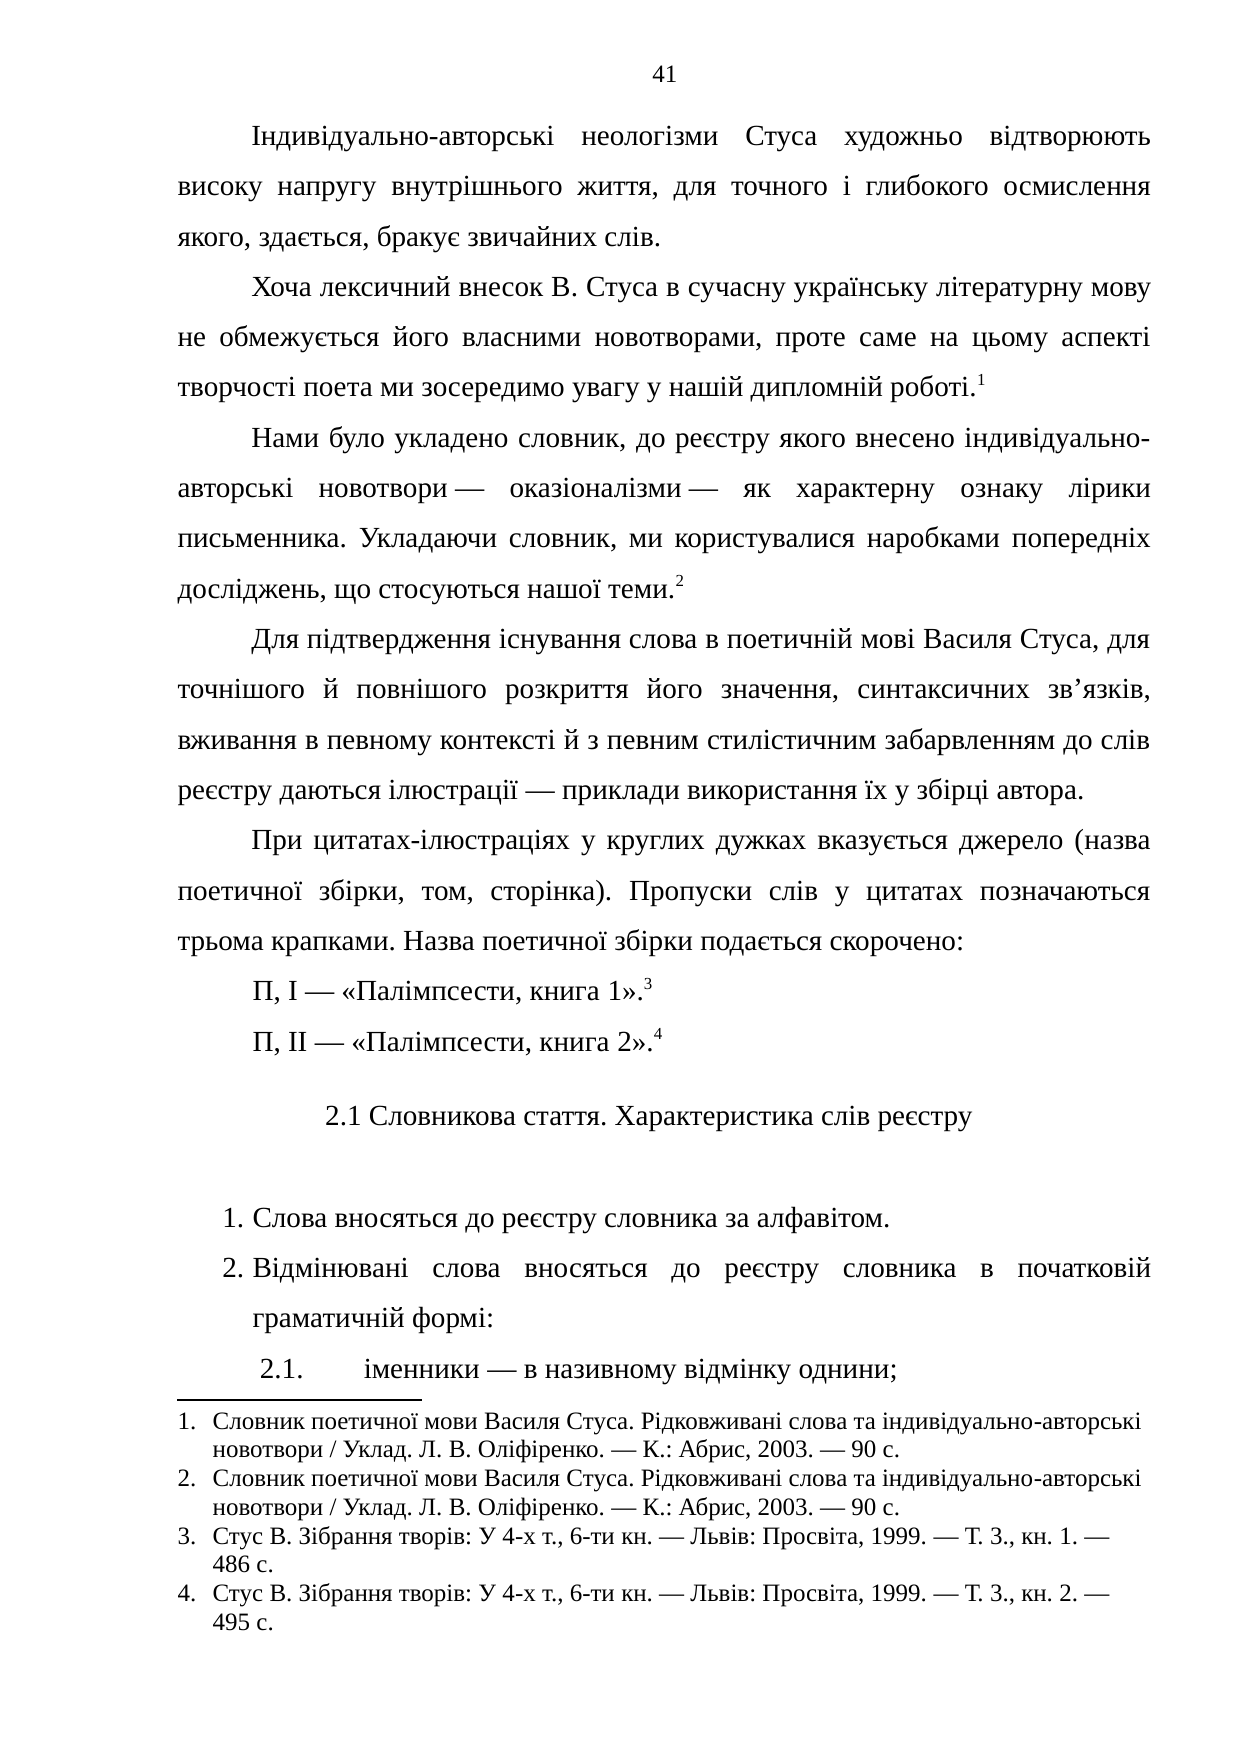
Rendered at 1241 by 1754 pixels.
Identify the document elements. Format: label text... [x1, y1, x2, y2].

text Нами було укладено словник, до реєстру якого внесено індивідуально-авторські новотвори — оказіоналізми — як характерну ознаку лірики письменника. Укладаючи словник, ми користувалися наробками попередніх досліджень, що стосуються нашої теми. [177, 420, 1152, 604]
list Стус В. Зібрання творів: У 4‑х т., 6‑ти кн. — Львів: Просвіта, 1999. — Т. 3., кн. 2. — 495 с. [177, 1578, 1152, 1636]
text Словник поетичної мови Василя Стуса. Рідковживані слова та індивідуально‑авторські новотвори / Уклад. Л. В. Оліфіренко. — К.: Абрис, 2003. — 90 с. [177, 1463, 1152, 1521]
list Слова вносяться до реєстру словника за алфавітом. [215, 1200, 1152, 1233]
list Відмінювані слова вносяться до реєстру словника в початковій граматичній формі: [215, 1250, 1152, 1334]
list іменники — в називному відмінку однини; [252, 1351, 1152, 1384]
list П, І — «Палімпсести, книга 1». [215, 973, 1152, 1007]
list П, ІІ — «Палімпсести, книга 2». [215, 1024, 1152, 1057]
text Для підтвердження існування слова в поетичній мові Василя Стуса, для точнішого й повнішого розкриття його значення, синтаксичних зв’язків, вживання в певному контексті й з певним стилістичним забарвленням до слів реєстру даються ілюстрації — приклади використання їх у збірці автора. [177, 621, 1152, 806]
text Словник поетичної мови Василя Стуса. Рідковживані слова та індивідуально‑авторські новотвори / Уклад. Л. В. Оліфіренко. — К.: Абрис, 2003. — 90 с. [177, 1406, 1152, 1463]
text Хоча лексичний внесок В. Стуса в сучасну українську літературну мову не обмежується його власними новотворами, проте саме на цьому аспекті творчості поета ми зосередимо увагу у нашій дипломній роботі. [177, 269, 1152, 403]
text При цитатах-ілюстраціях у круглих дужках вказується джерело (назва поетичної збірки, том, сторінка). Пропуски слів у цитатах позначаються трьома крапками. Назва поетичної збірки подається скорочено: [177, 822, 1152, 957]
text Індивідуально-авторські неологізми Стуса художньо відтворюють високу напругу внутрішнього життя, для точного і глибокого осмислення якого, здається, бракує звичайних слів. [177, 118, 1152, 252]
list Стус В. Зібрання творів: У 4‑х т., 6‑ти кн. — Львів: Просвіта, 1999. — Т. 3., кн. 1. — 486 с. [177, 1521, 1152, 1578]
subtitle 2.1 Словникова стаття. Характеристика слів реєстру [177, 1098, 1152, 1131]
